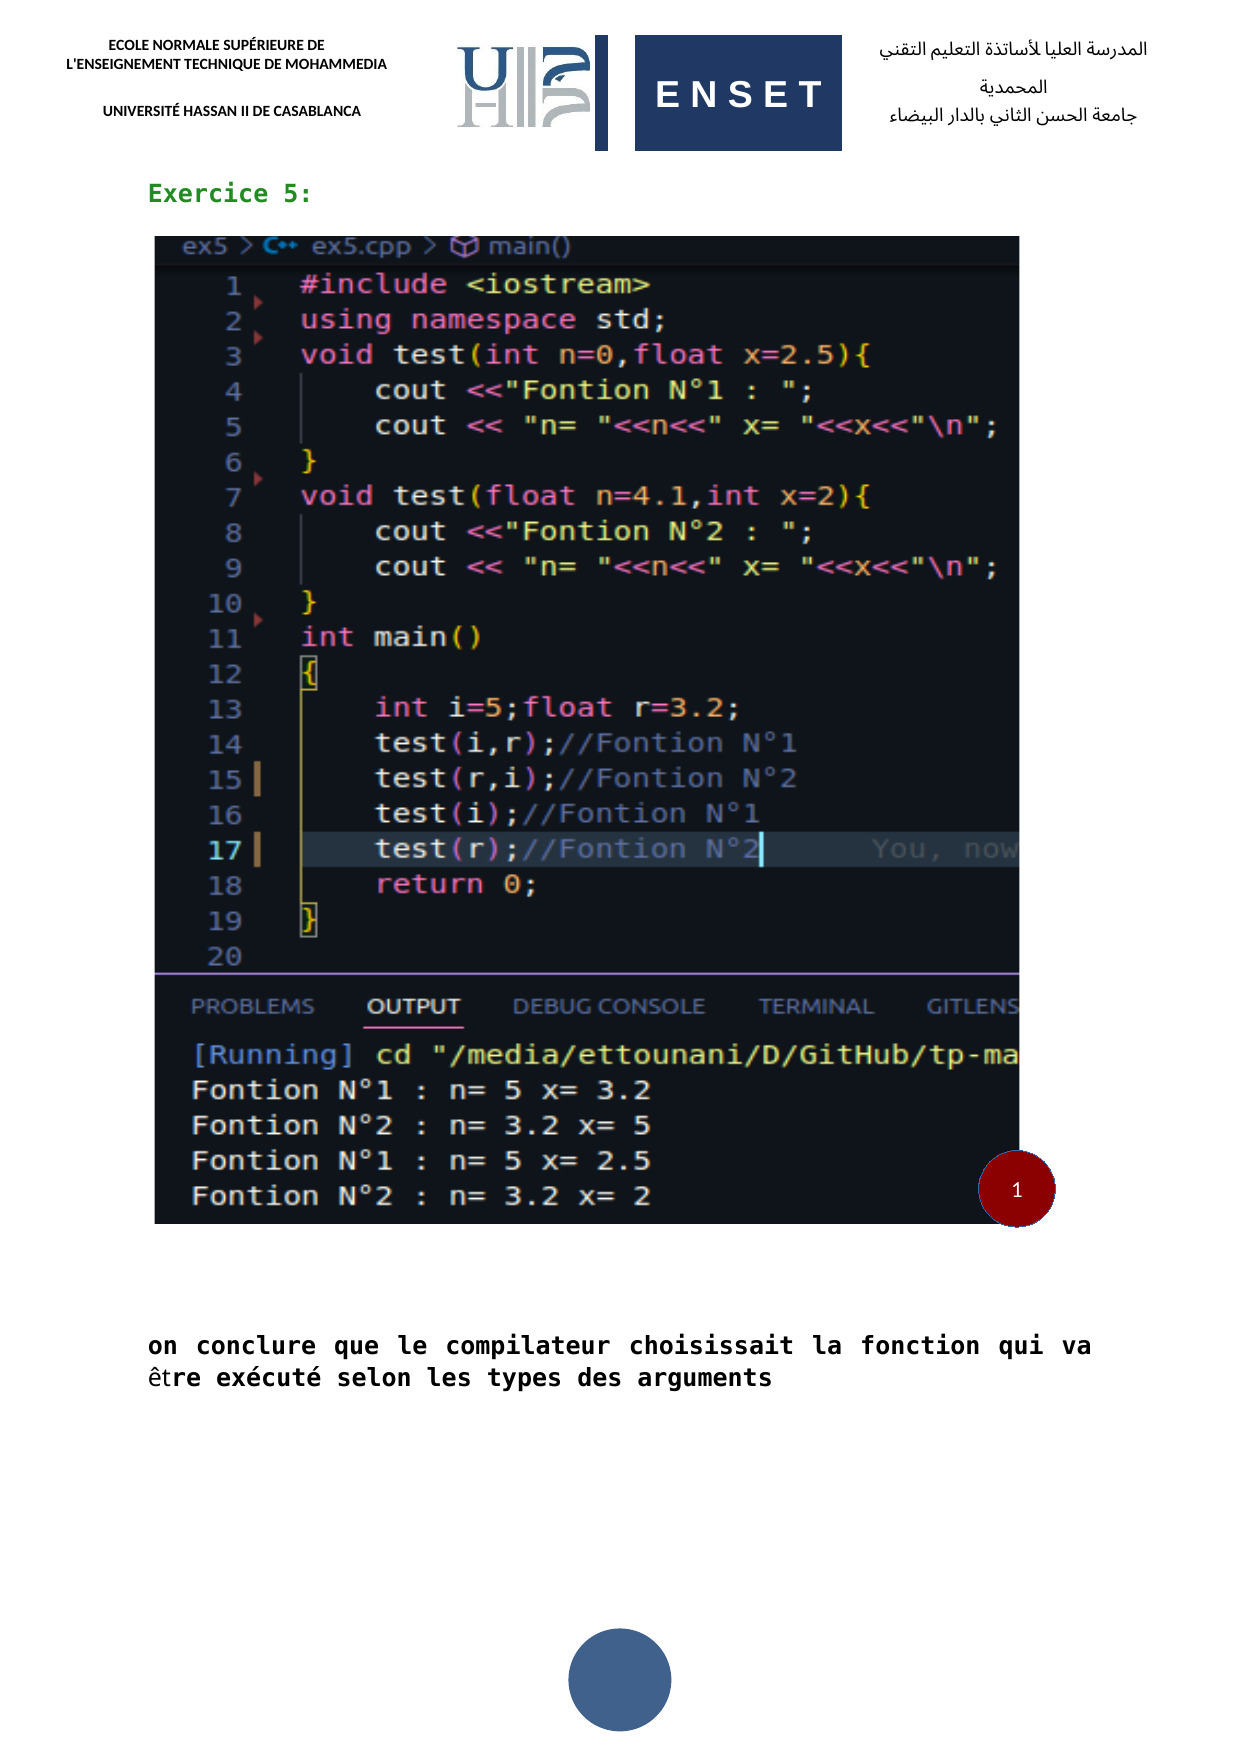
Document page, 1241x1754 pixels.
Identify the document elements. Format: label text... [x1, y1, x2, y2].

picture [154, 236, 1020, 1224]
text Exercice 5: [148, 179, 1093, 208]
picture [456, 45, 592, 129]
text on conclure que le compilateur choisissait la fonction qui va être exécuté selon les types des arguments [148, 1331, 1093, 1394]
